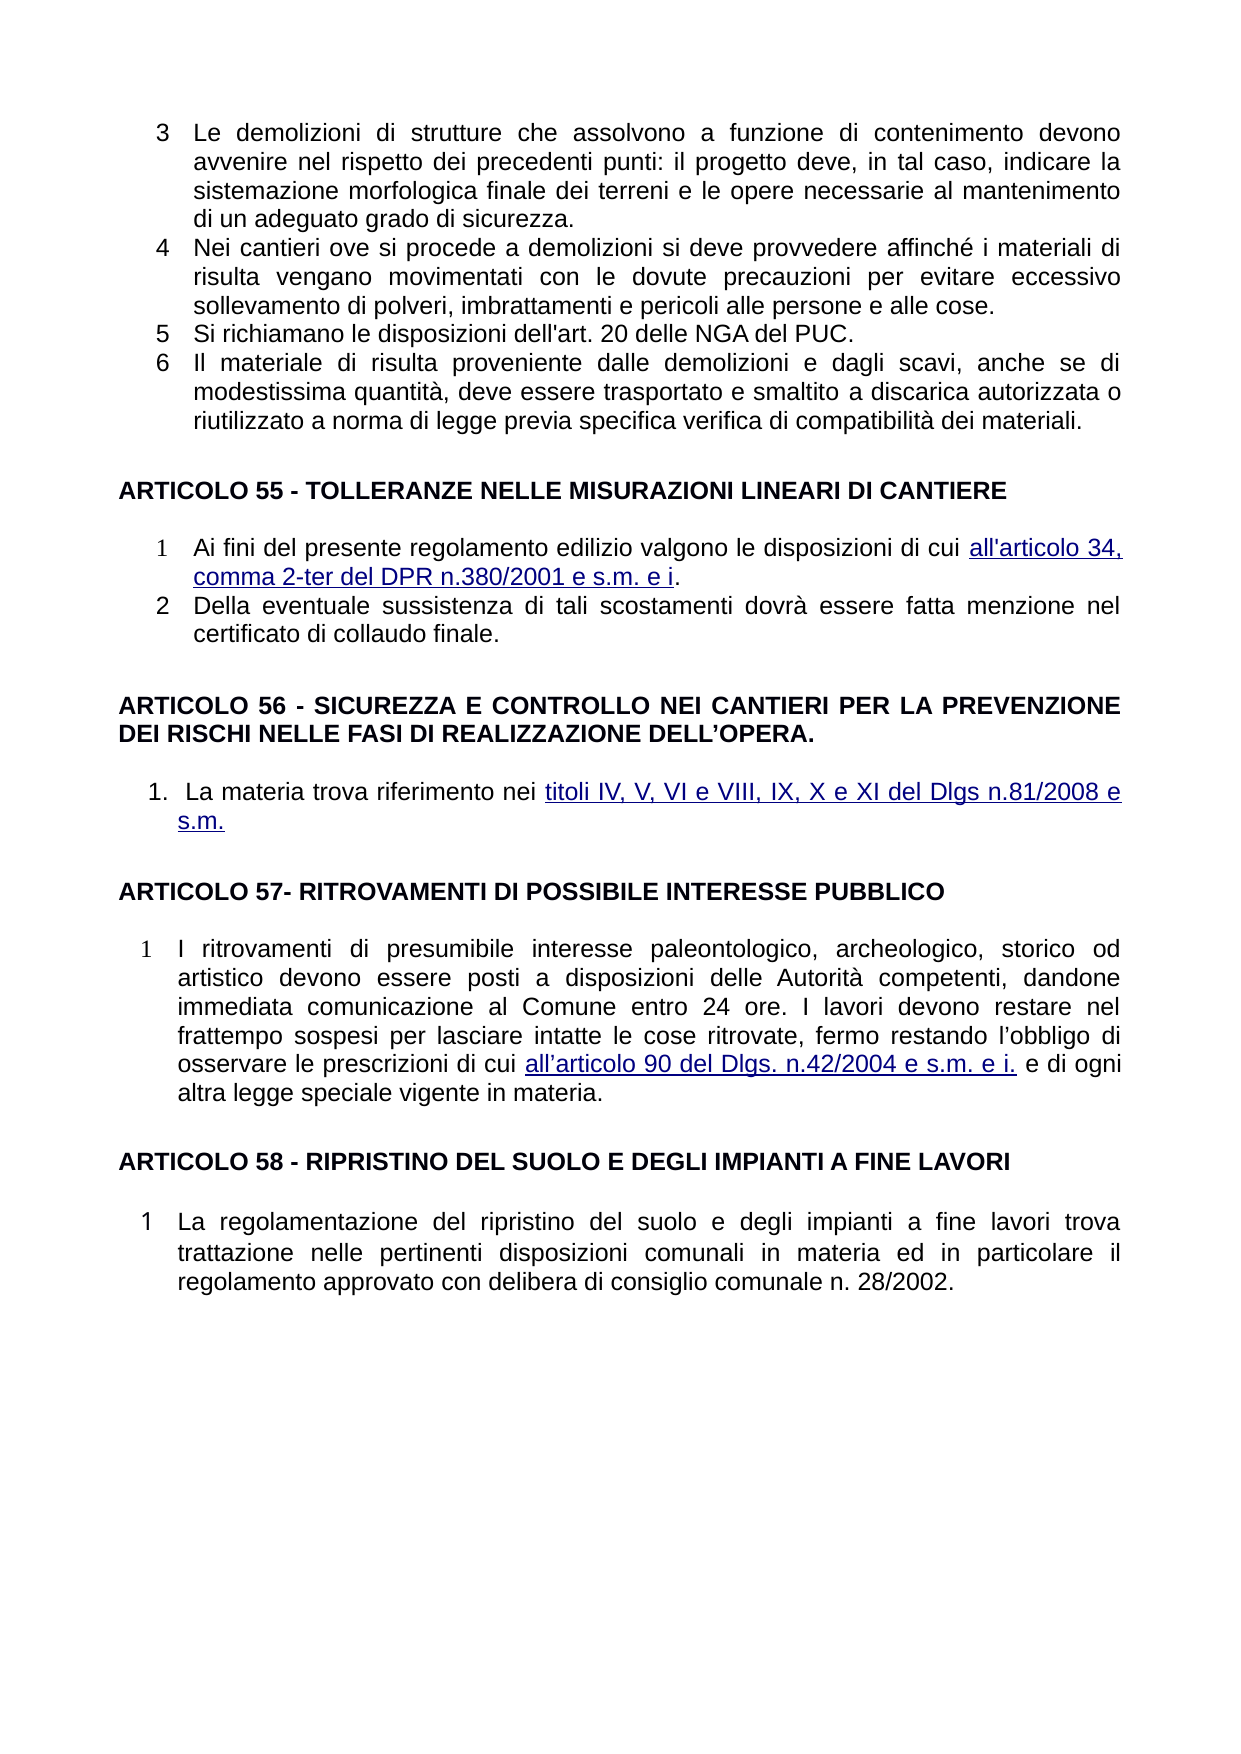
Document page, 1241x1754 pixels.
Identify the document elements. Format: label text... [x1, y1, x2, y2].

subtitle ARTICOLO 57- RITROVAMENTI DI POSSIBILE INTERESSE PUBBLICO [118, 877, 1122, 906]
subtitle ARTICOLO 56 - SICUREZZA E CONTROLLO NEI CANTIERI PER LA PREVENZIONE DEI RISCHI NELLE FASI DI REALIZZAZIONE DELL’OPERA. [118, 691, 1122, 748]
list Della eventuale sussistenza di tali scostamenti dovrà essere fatta menzione nel certificato di collaudo finale. [156, 591, 1122, 648]
list Si richiamano le disposizioni dell'art. 20 delle NGA del PUC. [156, 319, 1122, 348]
list La regolamentazione del ripristino del suolo e degli impianti a fine lavori trova trattazione nelle pertinenti disposizioni comunali in materia ed in particolare il regolamento approvato con delibera di consiglio comunale n. 28/2002. [140, 1204, 1122, 1296]
list Ai fini del presente regolamento edilizio valgono le disposizioni di cui all'articolo 34, comma 2-ter del DPR n.380/2001 e s.m. e i. [156, 533, 1122, 591]
list Le demolizioni di strutture che assolvono a funzione di contenimento devono avvenire nel rispetto dei precedenti punti: il progetto deve, in tal caso, indicare la sistemazione morfologica finale dei terreni e le opere necessarie al mantenimento di un adeguato grado di sicurezza. [156, 118, 1122, 233]
text 1. La materia trova riferimento nei titoli IV, V, VI e VIII, IX, X e XI del Dlgs n.81/2008 e s.m. [148, 777, 1122, 834]
list Il materiale di risulta proveniente dalle demolizioni e dagli scavi, anche se di modestissima quantità, deve essere trasportato e smaltito a discarica autorizzata o riutilizzato a norma di legge previa specifica verifica di compatibilità dei materiali. [156, 348, 1122, 434]
subtitle ARTICOLO 55 - TOLLERANZE NELLE MISURAZIONI LINEARI DI CANTIERE [118, 476, 1122, 504]
subtitle ARTICOLO 58 - RIPRISTINO DEL SUOLO E DEGLI IMPIANTI A FINE LAVORI [118, 1146, 1122, 1175]
list Nei cantieri ove si procede a demolizioni si deve provvedere affinché i materiali di risulta vengano movimentati con le dovute precauzioni per evitare eccessivo sollevamento di polveri, imbrattamenti e pericoli alle persone e alle cose. [156, 233, 1122, 319]
list I ritrovamenti di presumibile interesse paleontologico, archeologico, storico od artistico devono essere posti a disposizioni delle Autorità competenti, dandone immediata comunicazione al Comune entro 24 ore. I lavori devono restare nel frattempo sospesi per lasciare intatte le cose ritrovate, fermo restando l’obbligo di osservare le prescrizioni di cui all’articolo 90 del Dlgs. n.42/2004 e s.m. e i. e di ogni altra legge speciale vigente in materia. [140, 934, 1122, 1107]
